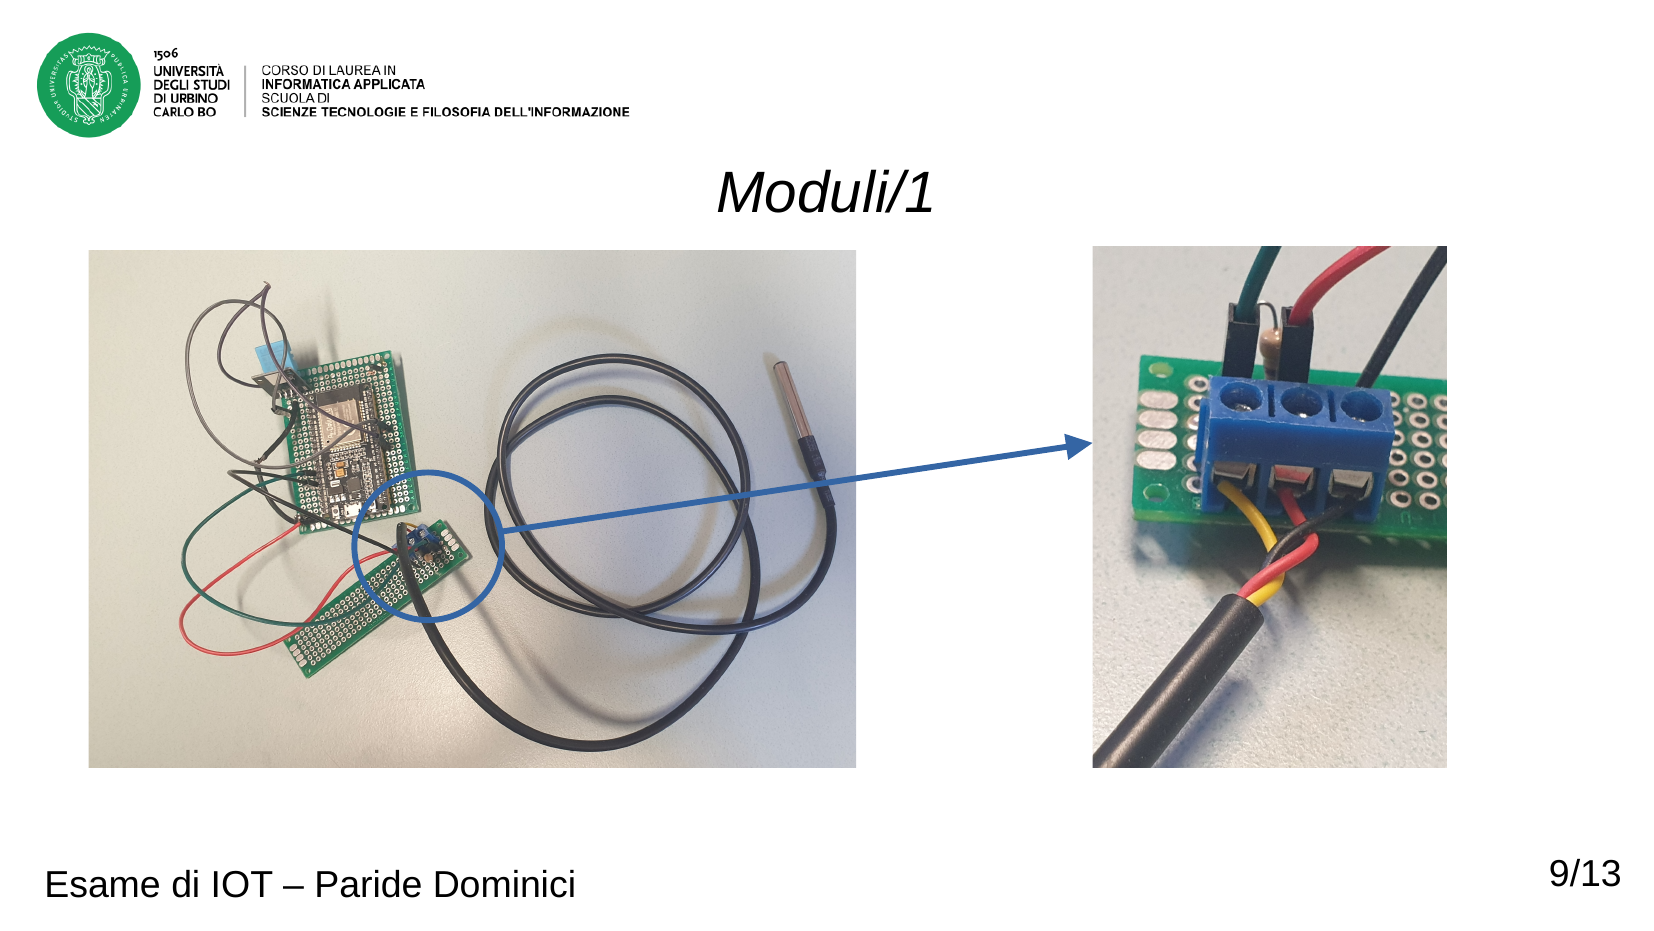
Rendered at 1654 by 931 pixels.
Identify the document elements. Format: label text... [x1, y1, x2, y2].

picture [25, 29, 650, 140]
title Moduli/1 [82, 147, 1571, 237]
picture [358, 476, 499, 617]
text_box Esame di IOT – Paride Dominici [29, 856, 680, 914]
text_box <numero>/13 [1417, 845, 1625, 916]
picture [1092, 246, 1447, 768]
picture [88, 250, 857, 768]
